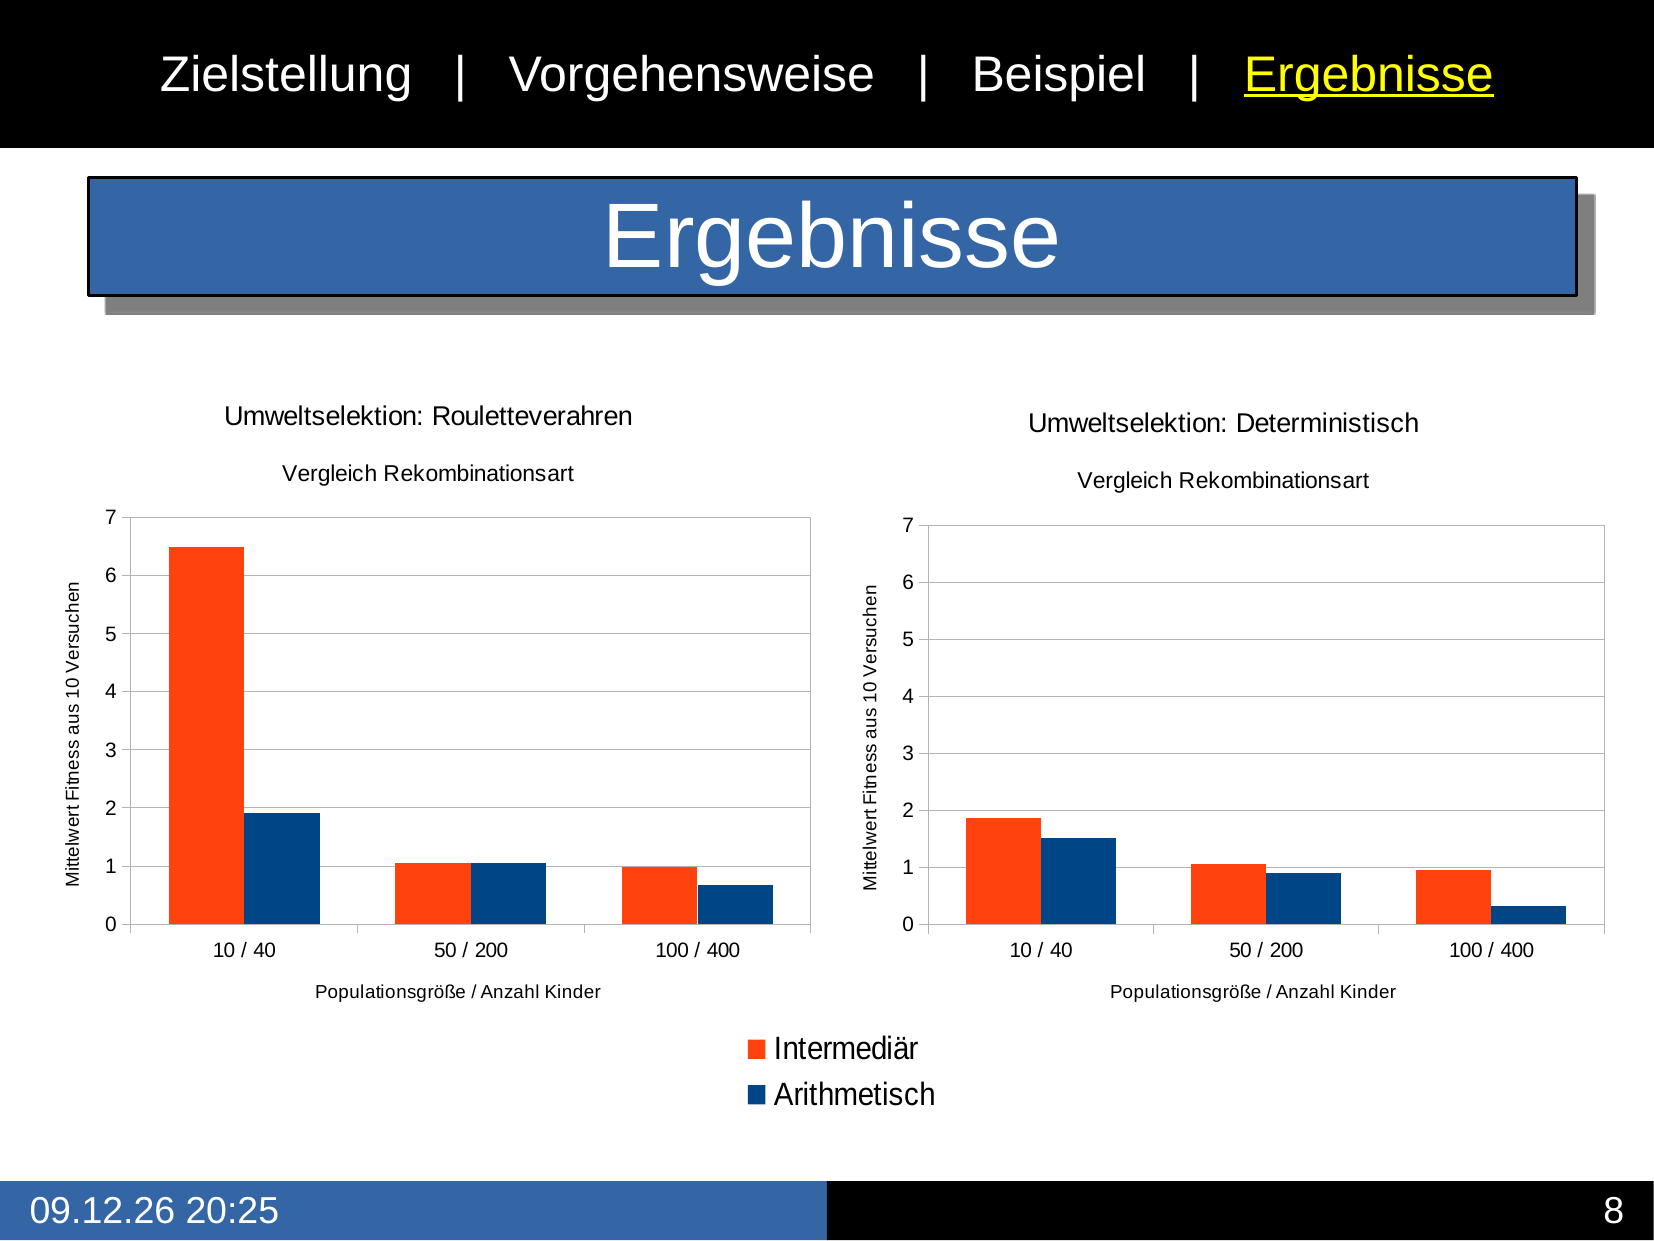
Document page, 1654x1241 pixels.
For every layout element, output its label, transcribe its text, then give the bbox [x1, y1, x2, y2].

picture [738, 1034, 945, 1123]
text_box Zielstellung | Vorgehensweise | Beispiel | Ergebnisse [0, 0, 1654, 148]
title Ergebnisse [88, 177, 1577, 296]
chart [29, 372, 1620, 1034]
